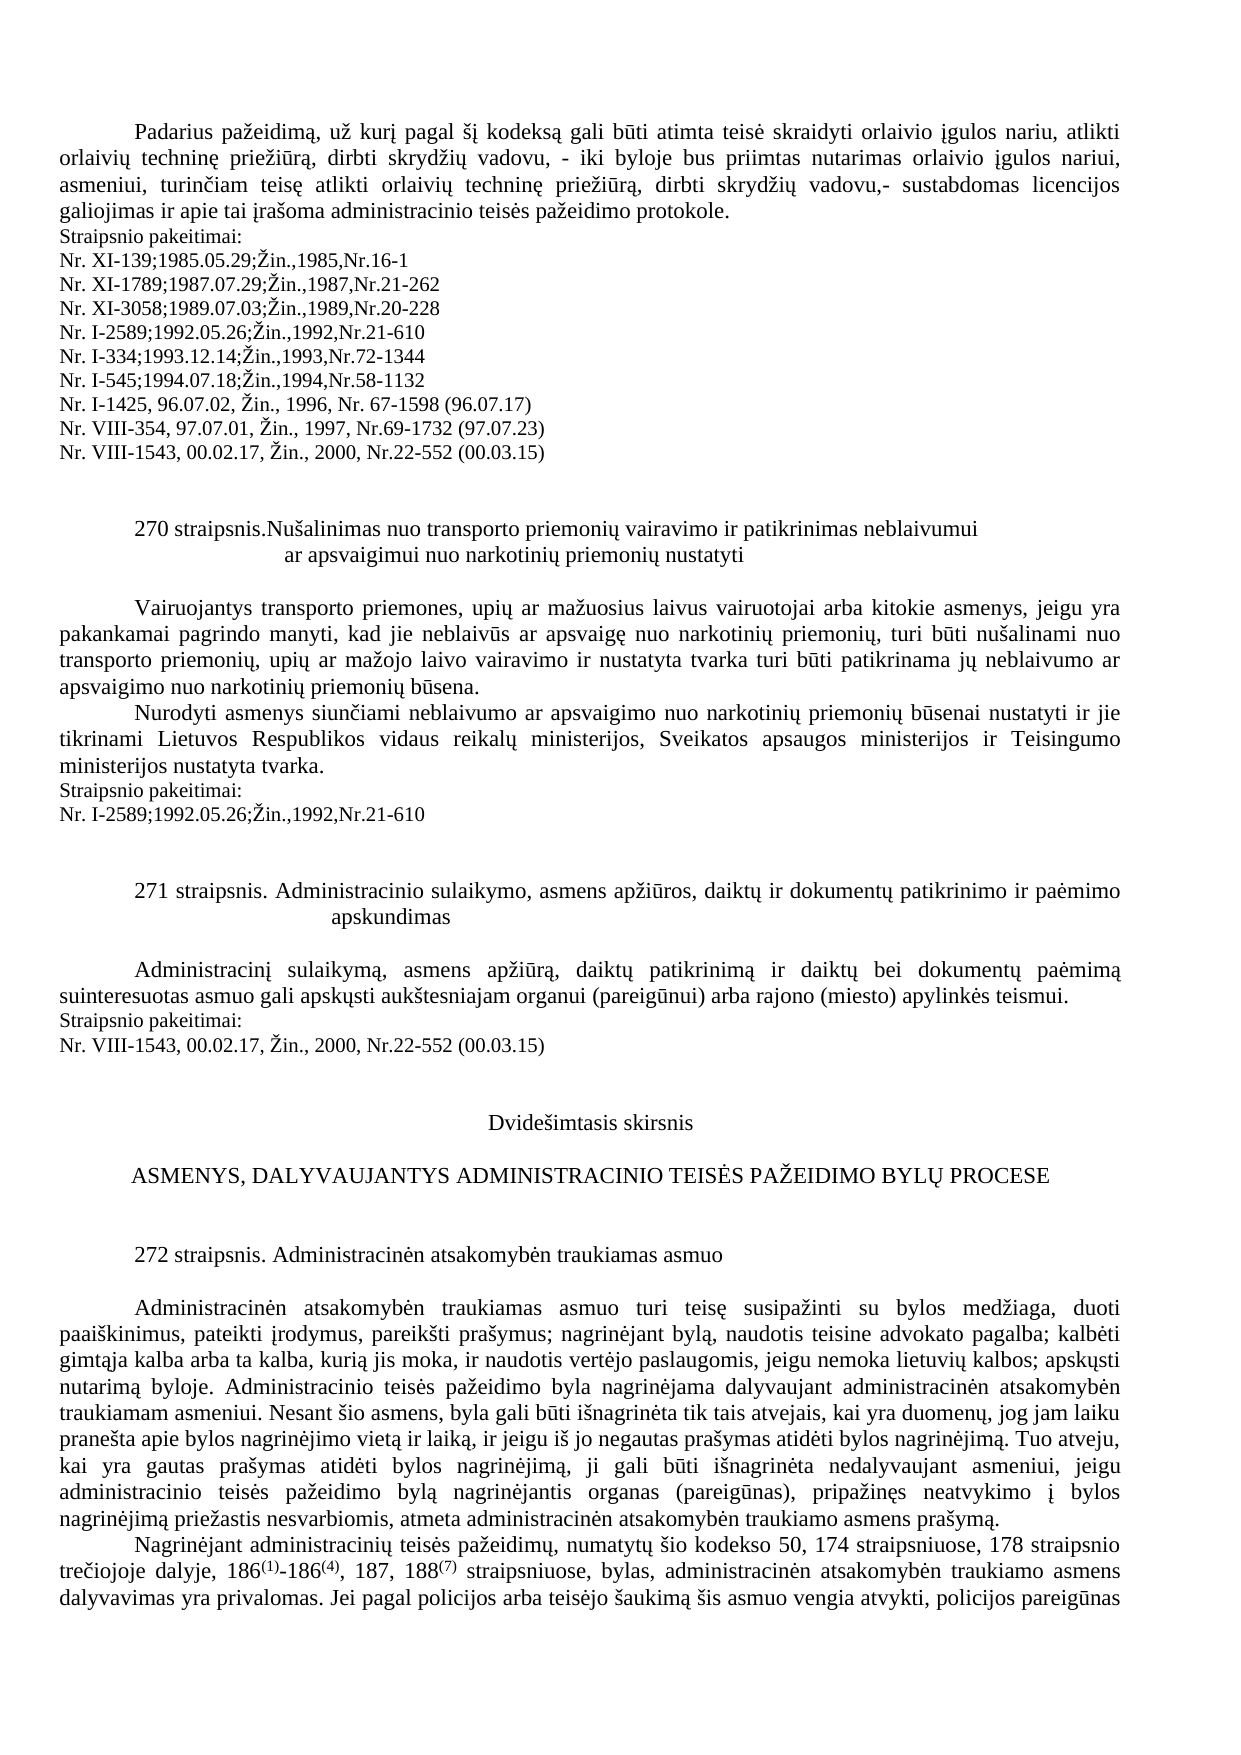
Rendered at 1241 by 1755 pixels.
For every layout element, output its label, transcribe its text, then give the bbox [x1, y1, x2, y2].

text Nr. I-334;1993.12.14;Žin.,1993,Nr.72-1344 [59, 344, 1122, 368]
text Nr. I-545;1994.07.18;Žin.,1994,Nr.58-1132 [59, 368, 1122, 392]
text Nr. XI-3058;1989.07.03;Žin.,1989,Nr.20-228 [59, 296, 1122, 320]
text Nr. I-1425, 96.07.02, Žin., 1996, Nr. 67-1598 (96.07.17) [59, 392, 1122, 416]
text Nurodyti asmenys siunčiami neblaivumo ar apsvaigimo nuo narkotinių priemonių būsenai nustatyti ir jie tikrinami Lietuvos Respublikos vidaus reikalų ministerijos, Sveikatos apsaugos ministerijos ir Teisingumo ministerijos nustatyta tvarka. [59, 699, 1122, 778]
text Nr. I-2589;1992.05.26;Žin.,1992,Nr.21-610 [59, 802, 1122, 826]
text Nr. VIII-1543, 00.02.17, Žin., 2000, Nr.22-552 (00.03.15) [59, 1032, 1122, 1057]
text Nr. VIII-1543, 00.02.17, Žin., 2000, Nr.22-552 (00.03.15) [59, 440, 1122, 464]
text 272 straipsnis. Administracinėn atsakomybėn traukiamas asmuo [59, 1241, 1122, 1267]
text Nr. XI-139;1985.05.29;Žin.,1985,Nr.16-1 [59, 248, 1122, 272]
text Straipsnio pakeitimai: [59, 778, 1122, 802]
text Vairuojantys transporto priemones, upių ar mažuosius laivus vairuotojai arba kitokie asmenys, jeigu yra pakankamai pagrindo manyti, kad jie neblaivūs ar apsvaigę nuo narkotinių priemonių, turi būti nušalinami nuo transporto priemonių, upių ar mažojo laivo vairavimo ir nustatyta tvarka turi būti patikrinama jų neblaivumo ar apsvaigimo nuo narkotinių priemonių būsena. [59, 594, 1122, 699]
text ASMENYS, DALYVAUJANTYS ADMINISTRACINIO TEISĖS PAŽEIDIMO BYLŲ PROCESE [59, 1162, 1122, 1188]
text Straipsnio pakeitimai: [59, 223, 1122, 248]
text Administracinėn atsakomybėn traukiamas asmuo turi teisę susipažinti su bylos medžiaga, duoti paaiškinimus, pateikti įrodymus, pareikšti prašymus; nagrinėjant bylą, naudotis teisine advokato pagalba; kalbėti gimtąja kalba arba ta kalba, kurią jis moka, ir naudotis vertėjo paslaugomis, jeigu nemoka lietuvių kalbos; apskųsti nutarimą byloje. Administracinio teisės pažeidimo byla nagrinėjama dalyvaujant administracinėn atsakomybėn traukiamam asmeniui. Nesant šio asmens, byla gali būti išnagrinėta tik tais atvejais, kai yra duomenų, jog jam laiku pranešta apie bylos nagrinėjimo vietą ir laiką, ir jeigu iš jo negautas prašymas atidėti bylos nagrinėjimą. Tuo atveju, kai yra gautas prašymas atidėti bylos nagrinėjimą, ji gali būti išnagrinėta nedalyvaujant asmeniui, jeigu administracinio teisės pažeidimo bylą nagrinėjantis organas (pareigūnas), pripažinęs neatvykimo į bylos nagrinėjimą priežastis nesvarbiomis, atmeta administracinėn atsakomybėn traukiamo asmens prašymą. [59, 1294, 1122, 1531]
text Nagrinėjant administracinių teisės pažeidimų, numatytų šio kodekso 50, 174 straipsniuose, 178 straipsnio trečiojoje dalyje, 186(1)-186(4), 187, 188(7) straipsniuose, bylas, administracinėn atsakomybėn traukiamo asmens dalyvavimas yra privalomas. Jei pagal policijos arba teisėjo šaukimą šis asmuo vengia atvykti, policijos pareigūnas [59, 1531, 1122, 1610]
text 270 straipsnis.Nušalinimas nuo transporto priemonių vairavimo ir patikrinimas neblaivumui [59, 514, 1122, 541]
text Nr. VIII-354, 97.07.01, Žin., 1997, Nr.69-1732 (97.07.23) [59, 416, 1122, 440]
text ar apsvaigimui nuo narkotinių priemonių nustatyti [209, 541, 1122, 567]
text 271 straipsnis. Administracinio sulaikymo, asmens apžiūros, daiktų ir dokumentų patikrinimo ir paėmimo apskundimas [134, 877, 1122, 929]
text Nr. XI-1789;1987.07.29;Žin.,1987,Nr.21-262 [59, 272, 1122, 296]
text Padarius pažeidimą, už kurį pagal šį kodeksą gali būti atimta teisė skraidyti orlaivio įgulos nariu, atlikti orlaivių techninę priežiūrą, dirbti skrydžių vadovu, - iki byloje bus priimtas nutarimas orlaivio įgulos nariui, asmeniui, turinčiam teisę atlikti orlaivių techninę priežiūrą, dirbti skrydžių vadovu,- sustabdomas licencijos galiojimas ir apie tai įrašoma administracinio teisės pažeidimo protokole. [59, 118, 1122, 223]
text Dvidešimtasis skirsnis [59, 1109, 1122, 1136]
text Administracinį sulaikymą, asmens apžiūrą, daiktų patikrinimą ir daiktų bei dokumentų paėmimą suinteresuotas asmuo gali apskųsti aukštesniajam organui (pareigūnui) arba rajono (miesto) apylinkės teismui. [59, 956, 1122, 1008]
text Nr. I-2589;1992.05.26;Žin.,1992,Nr.21-610 [59, 320, 1122, 344]
text Straipsnio pakeitimai: [59, 1008, 1122, 1032]
